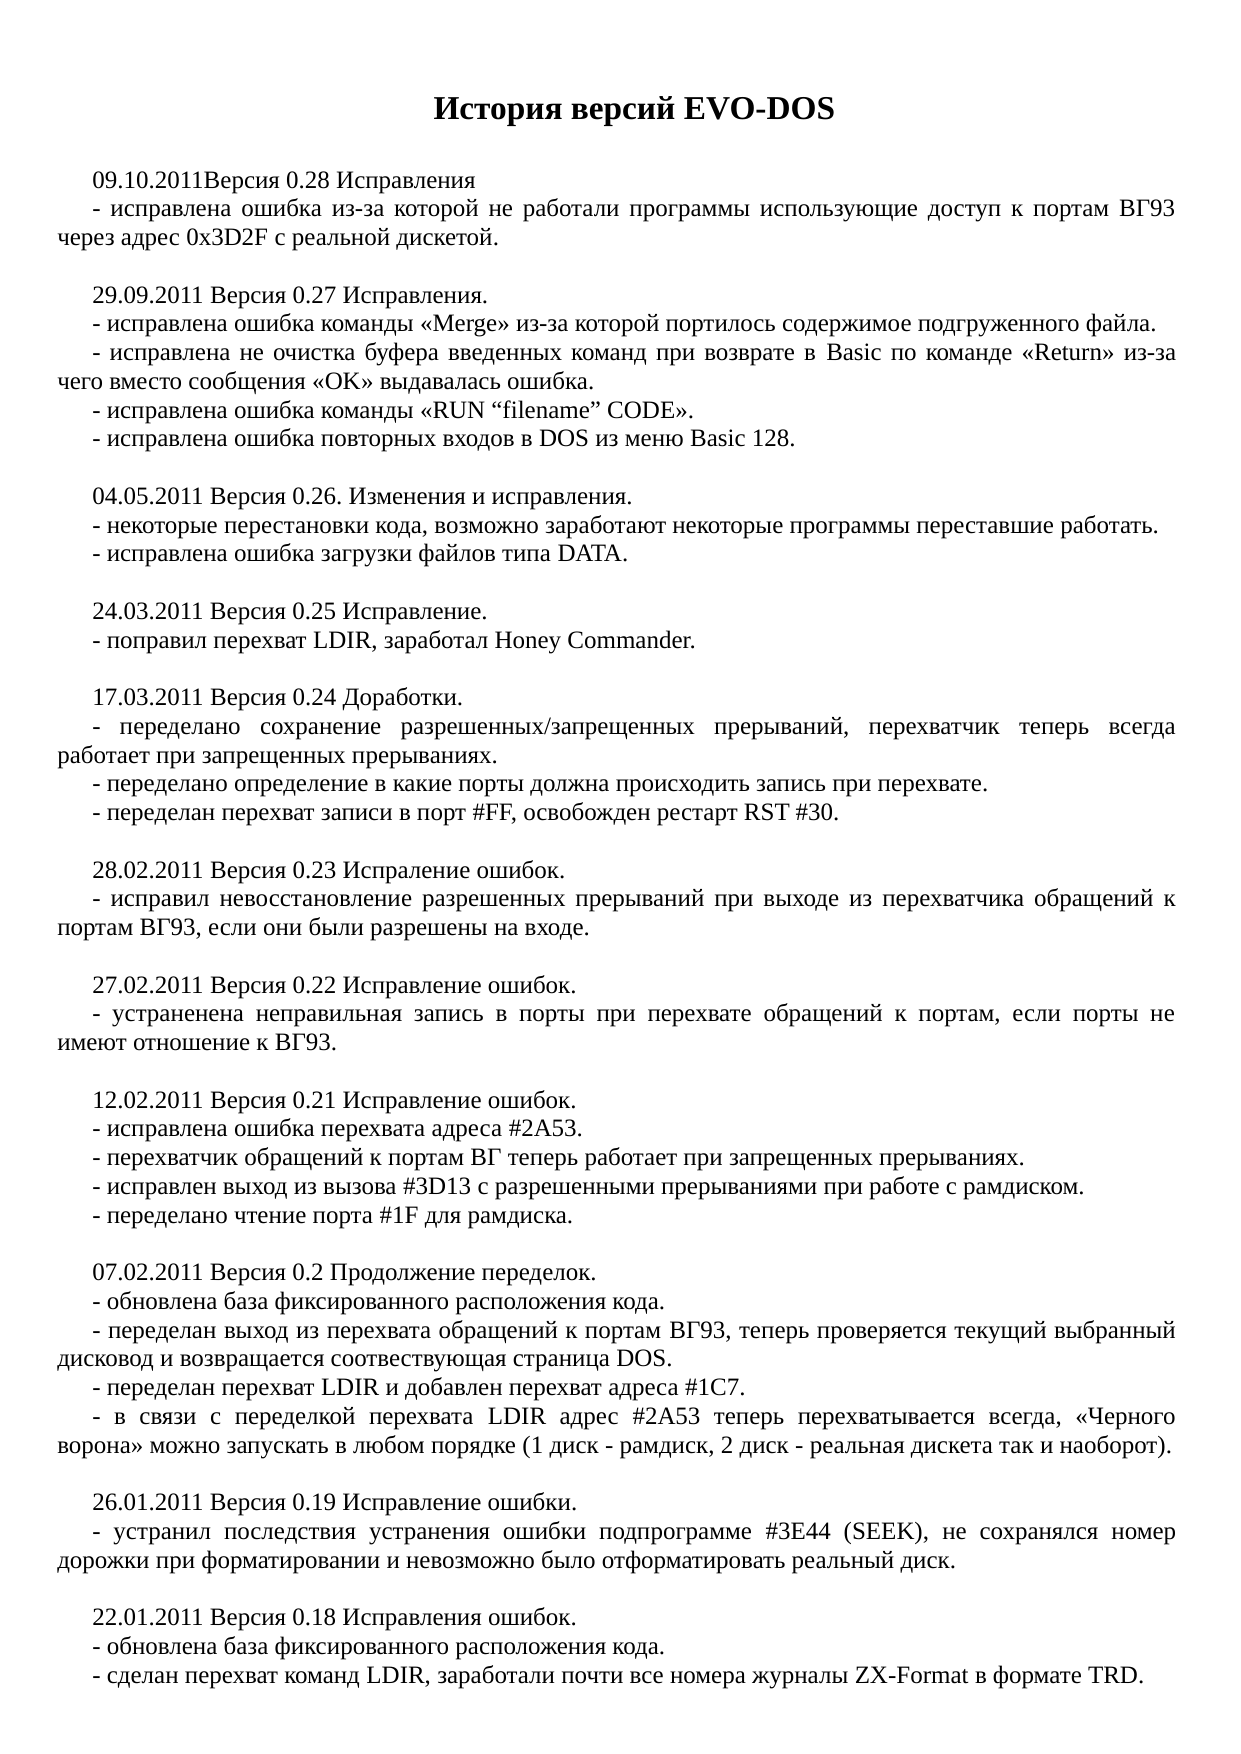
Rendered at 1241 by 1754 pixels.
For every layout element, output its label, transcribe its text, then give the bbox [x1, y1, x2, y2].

text - переделано сохранение разрешенных/запрещенных прерываний, перехватчик теперь всегда работает при запрещенных прерываниях. [57, 711, 1176, 768]
text 17.03.2011 Версия 0.24 Доработки. [57, 682, 1176, 711]
text История версий EVO-DOS [57, 88, 1176, 126]
text 24.03.2011 Версия 0.25 Исправление. [57, 596, 1176, 625]
text - исправлена ошибка команды «RUN “filename” CODE». [57, 395, 1176, 423]
text - переделано определение в какие порты должна происходить запись при перехвате. [57, 768, 1176, 797]
text - сделан перехват команд LDIR, заработали почти все номера журналы ZX-Format в формате TRD. [57, 1660, 1176, 1688]
text 09.10.2011Версия 0.28 Исправления [57, 165, 1176, 193]
text - исправлена не очистка буфера введенных команд при возврате в Basic по команде «Return» из-за чего вместо сообщения «OK» выдавалась ошибка. [57, 337, 1176, 395]
text - исправлена ошибка повторных входов в DOS из меню Basic 128. [57, 423, 1176, 452]
text - обновлена база фиксированного расположения кода. [57, 1631, 1176, 1660]
text - в связи с переделкой перехвата LDIR адрес #2A53 теперь перехватывается всегда, «Черного ворона» можно запускать в любом порядке (1 диск - рамдиск, 2 диск - реальная дискета так и наоборот). [57, 1401, 1176, 1458]
text - исправлена ошибка перехвата адреса #2A53. [57, 1113, 1176, 1142]
text - переделан перехват LDIR и добавлен перехват адреса #1C7. [57, 1372, 1176, 1401]
text - некоторые перестановки кода, возможно заработают некоторые программы переставшие работать. [57, 510, 1176, 538]
text 28.02.2011 Версия 0.23 Испраление ошибок. [57, 855, 1176, 883]
text 04.05.2011 Версия 0.26. Изменения и исправления. [57, 481, 1176, 510]
text - устраненена неправильная запись в порты при перехвате обращений к портам, если порты не имеют отношение к ВГ93. [57, 998, 1176, 1056]
text 22.01.2011 Версия 0.18 Исправления ошибок. [57, 1602, 1176, 1631]
text - исправлена ошибка загрузки файлов типа DATA. [57, 538, 1176, 567]
text - переделан выход из перехвата обращений к портам ВГ93, теперь проверяется текущий выбранный дисковод и возвращается соотвествующая страница DOS. [57, 1315, 1176, 1372]
text - устранил последствия устранения ошибки подпрограмме #3E44 (SEEK), не сохранялся номер дорожки при форматировании и невозможно было отформатировать реальный диск. [57, 1516, 1176, 1573]
text 12.02.2011 Версия 0.21 Исправление ошибок. [57, 1085, 1176, 1113]
text - исправлена ошибка команды «Merge» из-за которой портилось содержимое подгруженного файла. [57, 308, 1176, 337]
text - исправлен выход из вызова #3D13 с разрешенными прерываниями при работе с рамдиском. [57, 1171, 1176, 1200]
text - исправлена ошибка из-за которой не работали программы использующие доступ к портам ВГ93 через адрес 0x3D2F с реальной дискетой. [57, 193, 1176, 251]
text - перехватчик обращений к портам ВГ теперь работает при запрещенных прерываниях. [57, 1142, 1176, 1171]
text - обновлена база фиксированного расположения кода. [57, 1286, 1176, 1315]
text 26.01.2011 Версия 0.19 Исправление ошибки. [57, 1487, 1176, 1516]
text - поправил перехват LDIR, заработал Honey Commander. [57, 625, 1176, 653]
text 27.02.2011 Версия 0.22 Исправление ошибок. [57, 970, 1176, 998]
text - переделано чтение порта #1F для рамдиска. [57, 1200, 1176, 1228]
text 29.09.2011 Версия 0.27 Исправления. [57, 280, 1176, 308]
text 07.02.2011 Версия 0.2 Продолжение переделок. [57, 1257, 1176, 1286]
text - переделан перехват записи в порт #FF, освобожден рестарт RST #30. [57, 797, 1176, 826]
text - исправил невосстановление разрешенных прерываний при выходе из перехватчика обращений к портам ВГ93, если они были разрешены на входе. [57, 883, 1176, 941]
